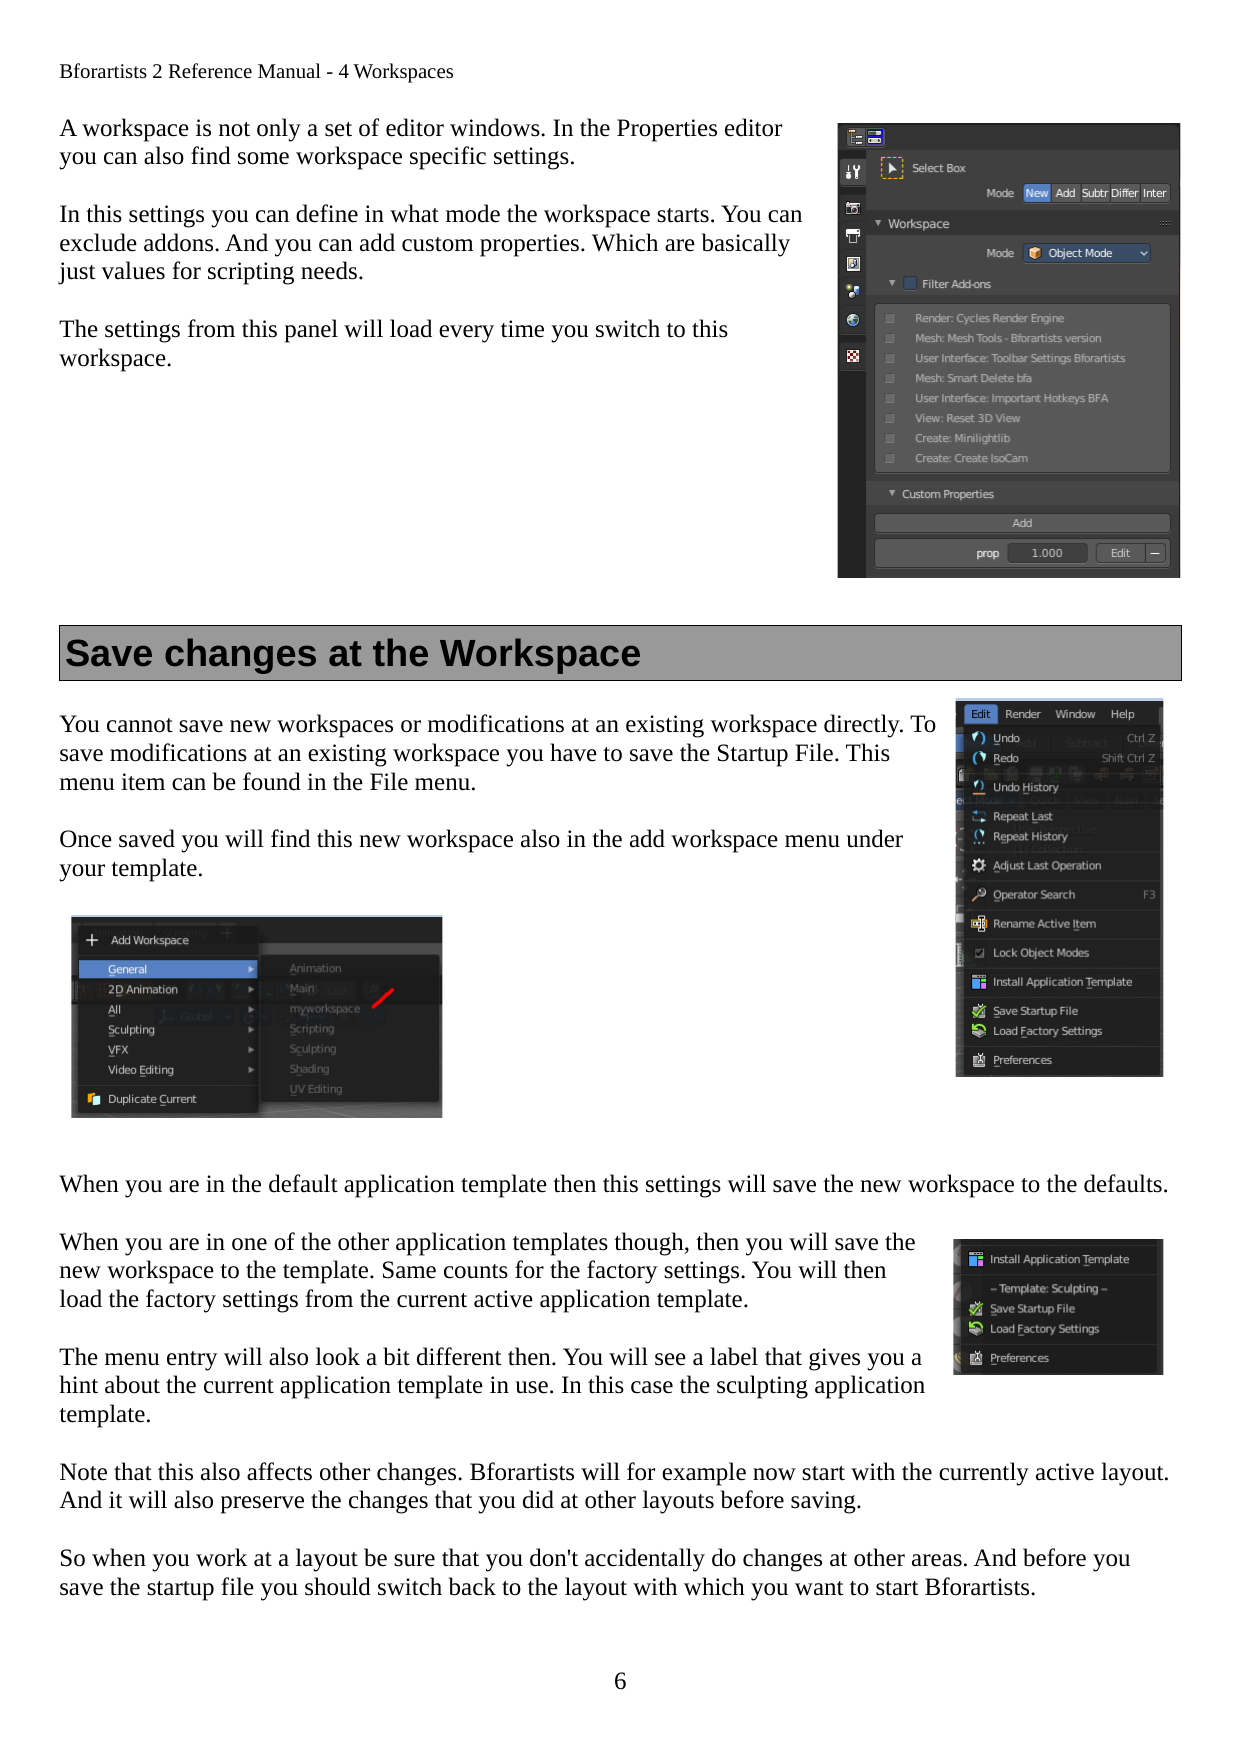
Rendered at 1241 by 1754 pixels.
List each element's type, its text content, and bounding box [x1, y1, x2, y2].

table_header Save changes at the Workspace [60, 626, 1181, 680]
text So when you work at a layout be sure that you don't accidentally do changes at other areas. And before you save the startup file you should switch back to the layout with which you want to start Bforartists. [59, 1543, 1181, 1600]
text When you are in the default application template then this settings will save the new workspace to the defaults. [59, 1169, 1181, 1198]
picture [955, 698, 1164, 1077]
picture [837, 123, 1181, 578]
text The settings from this panel will load every time you switch to this workspace. [59, 314, 837, 371]
picture [71, 915, 443, 1118]
picture [953, 1239, 1164, 1375]
text The menu entry will also look a bit different then. You will see a label that gives you a hint about the current application template in use. In this case the sculpting application template. [59, 1342, 1181, 1428]
text A workspace is not only a set of editor windows. In the Properties editor you can also find some workspace specific settings. [59, 113, 1181, 170]
text Once saved you will find this new workspace also in the add workspace menu under your template. [59, 824, 955, 882]
text You cannot save new workspaces or modifications at an existing workspace directly. To save modifications at an existing workspace you have to save the Startup File. This menu item can be found in the File menu. [59, 681, 1181, 795]
text Note that this also affects other changes. Bforartists will for example now start with the currently active layout. And it will also preserve the changes that you did at other layouts before saving. [59, 1457, 1181, 1514]
text In this settings you can define in what mode the workspace starts. You can exclude addons. And you can add custom properties. Which are basically just values for scripting needs. [59, 199, 837, 285]
text When you are in one of the other application templates though, then you will save the new workspace to the template. Same counts for the factory settings. You will then load the factory settings from the current active application template. [59, 1227, 1181, 1313]
